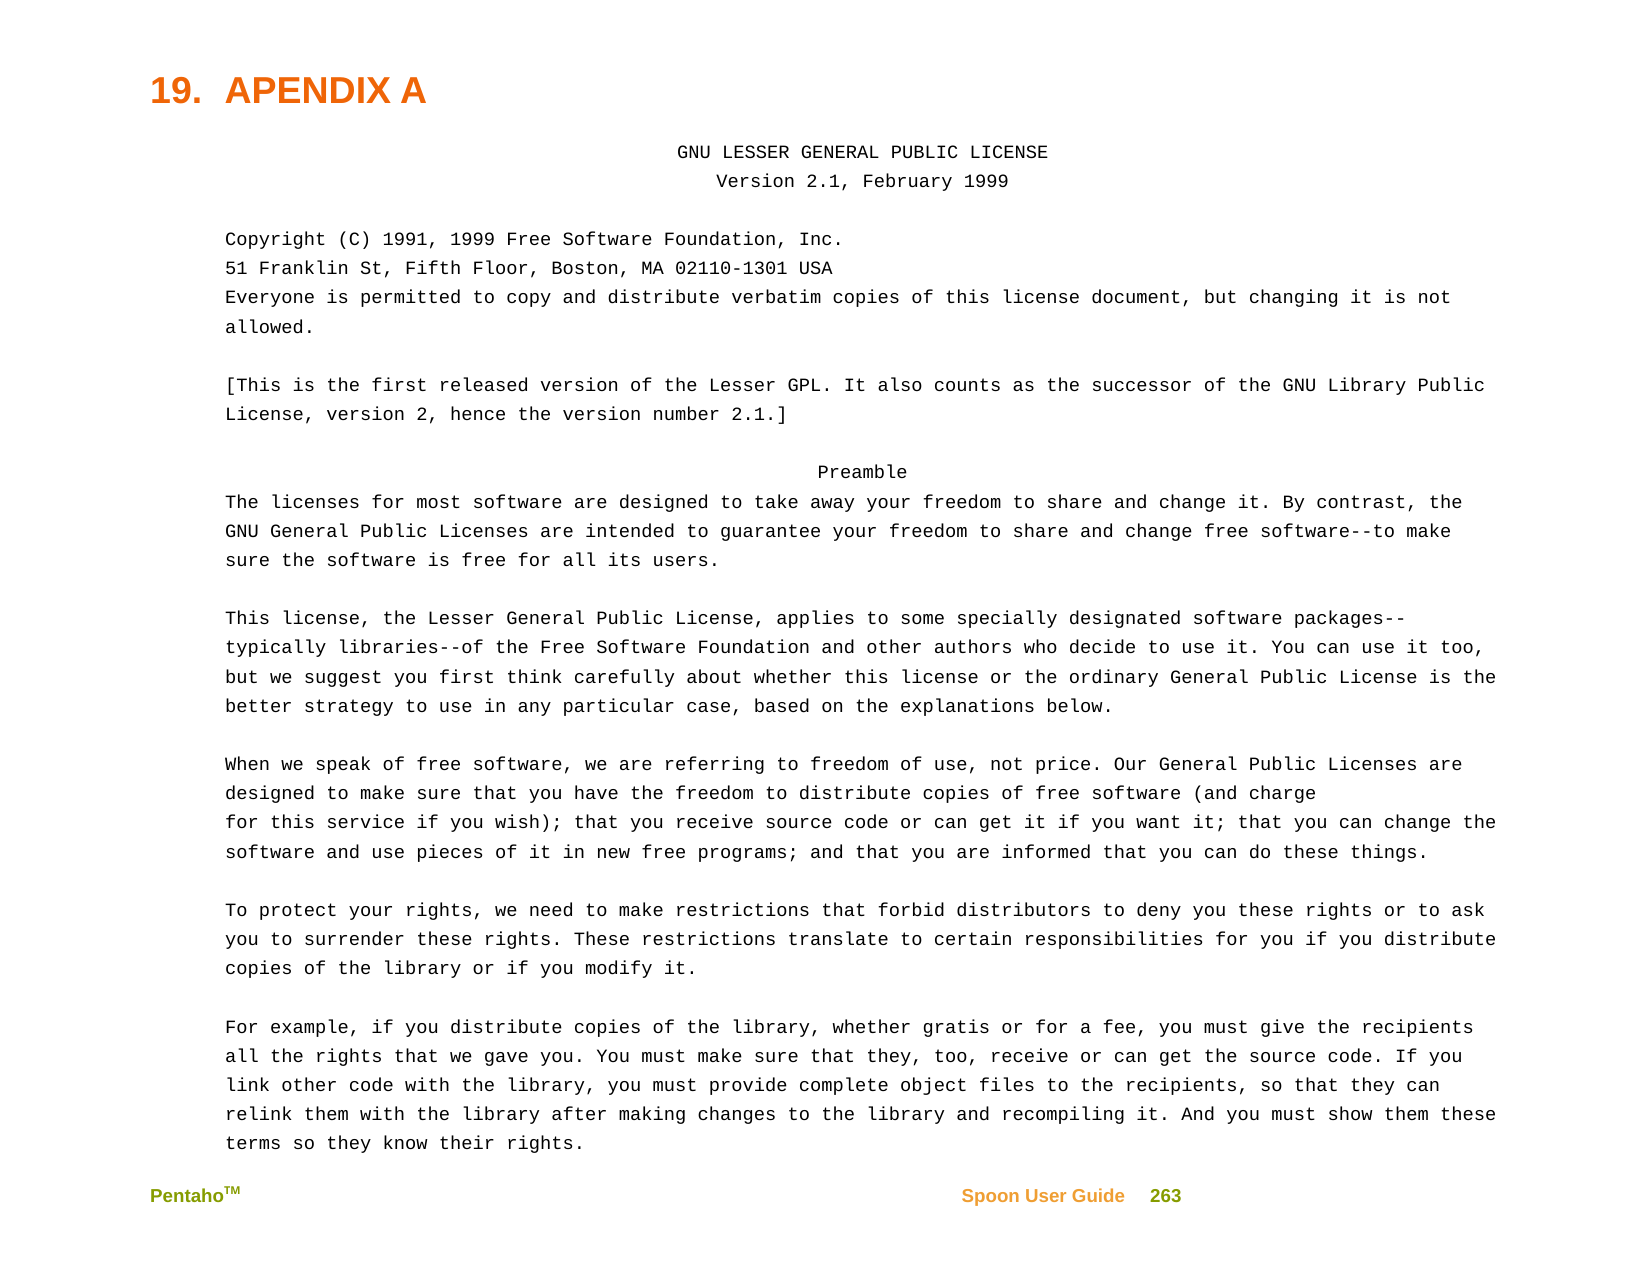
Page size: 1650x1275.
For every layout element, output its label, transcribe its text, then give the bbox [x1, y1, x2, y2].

text 51 Franklin St, Fifth Floor, Boston, MA 02110-1301 USA [225, 251, 1500, 281]
text [This is the first released version of the Lesser GPL. It also counts as the successor of the GNU Library Public License, version 2, hence the version number 2.1.] [225, 368, 1500, 426]
text GNU LESSER GENERAL PUBLIC LICENSE [225, 135, 1500, 164]
text When we speak of free software, we are referring to freedom of use, not price. Our General Public Licenses are designed to make sure that you have the freedom to distribute copies of free software (and charge [225, 747, 1500, 806]
subtitle APENDIX A [150, 76, 1500, 111]
text This license, the Lesser General Public License, applies to some specially designated software packages--typically libraries--of the Free Software Foundation and other authors who decide to use it. You can use it too, but we suggest you first think carefully about whether this license or the ordinary General Public License is the better strategy to use in any particular case, based on the explanations below. [225, 601, 1500, 718]
text For example, if you distribute copies of the library, whether gratis or for a fee, you must give the recipients all the rights that we gave you. You must make sure that they, too, receive or can get the source code. If you link other code with the library, you must provide complete object files to the recipients, so that they can relink them with the library after making changes to the library and recompiling it. And you must show them these terms so they know their rights. [225, 1010, 1500, 1156]
text To protect your rights, we need to make restrictions that forbid distributors to deny you these rights or to ask you to surrender these rights. These restrictions translate to certain responsibilities for you if you distribute copies of the library or if you modify it. [225, 893, 1500, 981]
text Everyone is permitted to copy and distribute verbatim copies of this license document, but changing it is not allowed. [225, 281, 1500, 339]
text Copyright (C) 1991, 1999 Free Software Foundation, Inc. [225, 222, 1500, 251]
text Version 2.1, February 1999 [225, 164, 1500, 193]
text The licenses for most software are designed to take away your freedom to share and change it. By contrast, the GNU General Public Licenses are intended to guarantee your freedom to share and change free software--to make sure the software is free for all its users. [225, 485, 1500, 572]
text Preamble [225, 456, 1500, 485]
text for this service if you wish); that you receive source code or can get it if you want it; that you can change the software and use pieces of it in new free programs; and that you are informed that you can do these things. [225, 806, 1500, 864]
